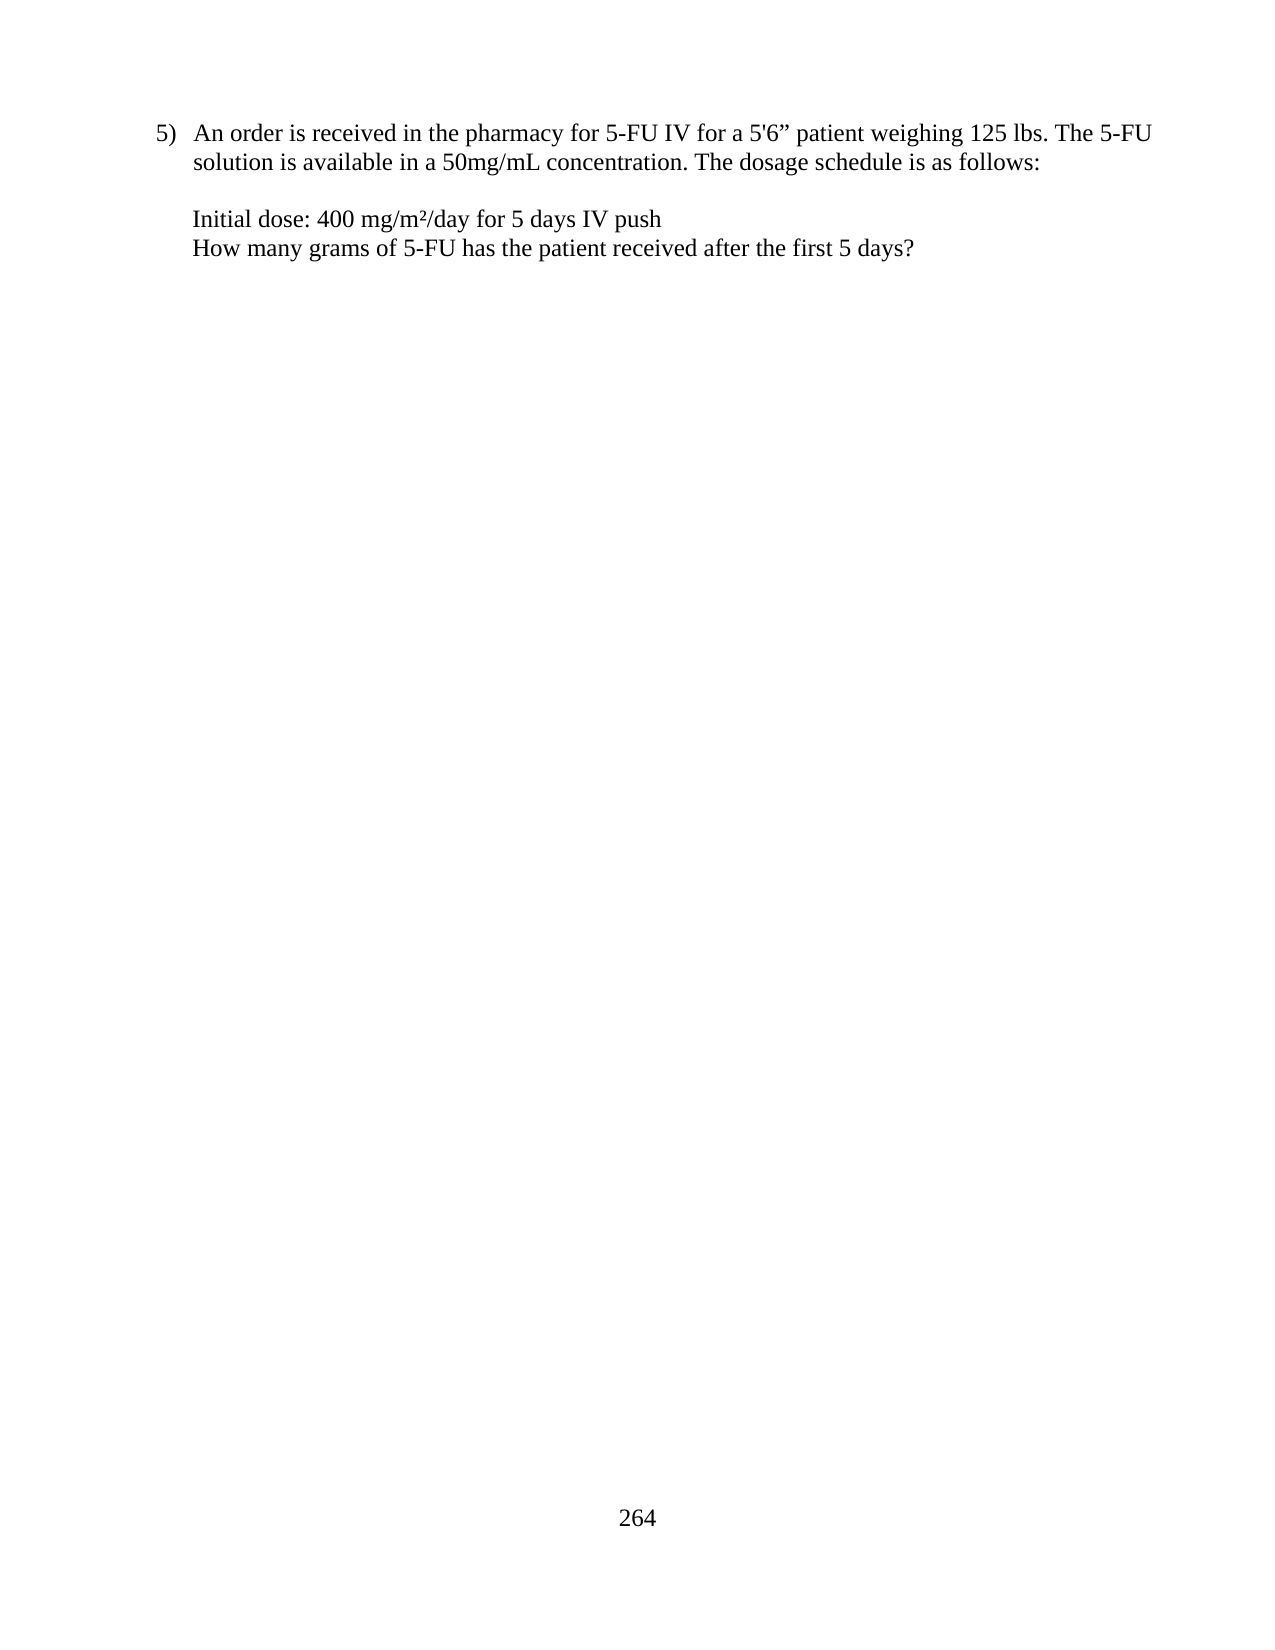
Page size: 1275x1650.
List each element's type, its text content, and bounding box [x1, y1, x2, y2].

text How many grams of 5-FU has the patient received after the first 5 days? [192, 233, 1157, 262]
text 5) An order is received in the pharmacy for 5-FU IV for a 5'6” patient weighing 125 lbs. The 5-FU solution is available in a 50mg/mL concentration. The dosage schedule is as follows: [156, 118, 1157, 176]
text Initial dose: 400 mg/m²/day for 5 days IV push [192, 204, 1157, 233]
